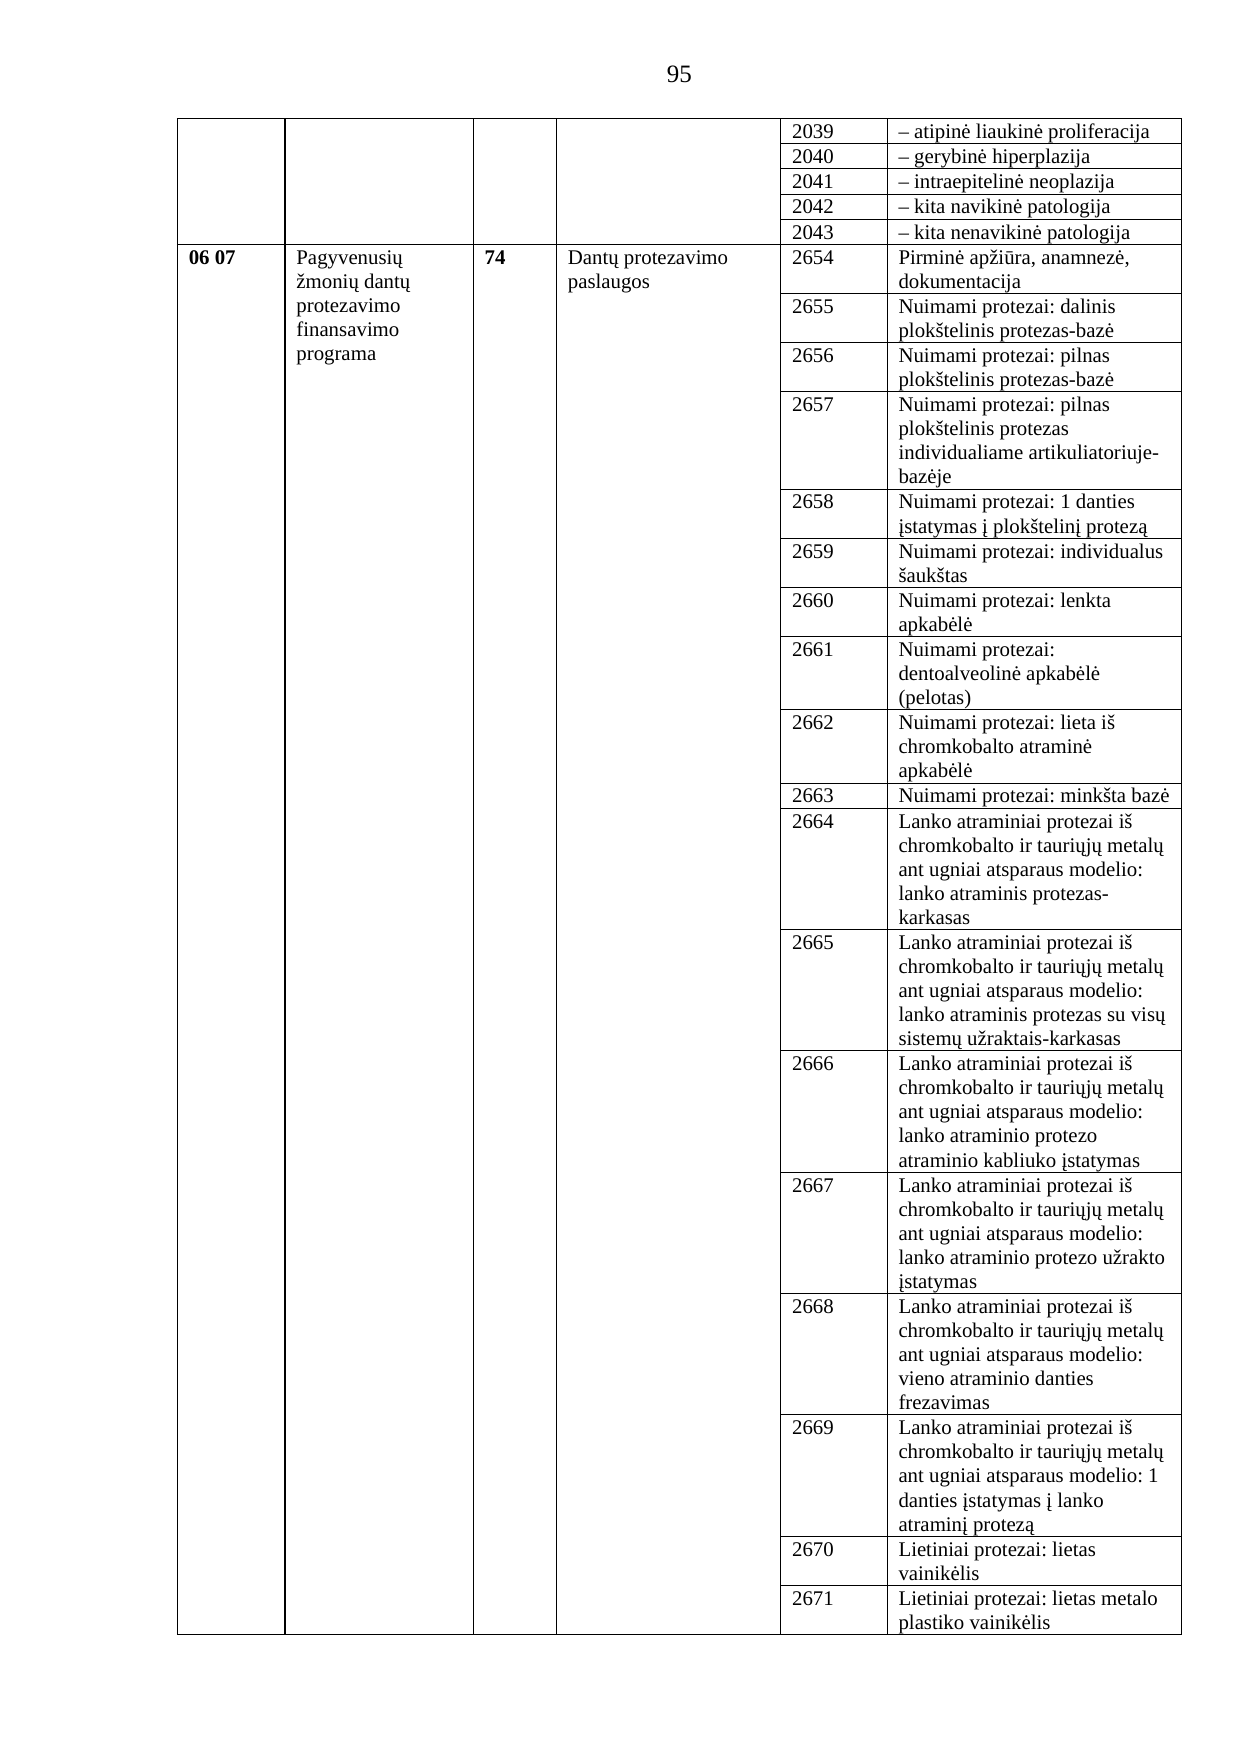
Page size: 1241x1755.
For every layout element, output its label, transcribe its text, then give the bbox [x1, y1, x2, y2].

table_cell Nuimami protezai: dalinis plokštelinis protezas-bazė [888, 294, 1181, 342]
table_cell Lanko atraminiai protezai iš chromkobalto ir tauriųjų metalų ant ugniai atsparaus modelio: 1 danties įstatymas į lanko atraminį protezą [888, 1415, 1181, 1536]
table_cell Lanko atraminiai protezai iš chromkobalto ir tauriųjų metalų ant ugniai atsparaus modelio: lanko atraminio protezo užrakto įstatymas [888, 1173, 1181, 1293]
table_cell Nuimami protezai: pilnas plokštelinis protezas individualiame artikuliatoriuje-bazėje [888, 392, 1181, 488]
table_cell Nuimami protezai: minkšta bazė [888, 784, 1181, 807]
table_cell – atipinė liaukinė proliferacija [888, 119, 1181, 143]
table_cell 2658 [781, 490, 887, 538]
table_cell 2039 [781, 119, 887, 143]
table_cell Pagyvenusių žmonių dantų protezavimo finansavimo programa [286, 245, 473, 1634]
table_cell Lietiniai protezai: lietas vainikėlis [888, 1537, 1181, 1585]
table_cell 2656 [781, 343, 887, 391]
table_cell Lanko atraminiai protezai iš chromkobalto ir tauriųjų metalų ant ugniai atsparaus modelio: lanko atraminio protezo atraminio kabliuko įstatymas [888, 1051, 1181, 1172]
table_cell Nuimami protezai: individualus šaukštas [888, 539, 1181, 587]
table_cell 2662 [781, 710, 887, 782]
table_cell 06 07 [178, 245, 284, 1634]
table_cell 74 [474, 245, 556, 1634]
table_cell – intraepitelinė neoplazija [888, 169, 1181, 193]
table_cell 2661 [781, 637, 887, 709]
table_cell 2041 [781, 169, 887, 193]
table_cell 2665 [781, 930, 887, 1050]
table_cell 2669 [781, 1415, 887, 1536]
table_cell 2660 [781, 588, 887, 636]
table_cell Lanko atraminiai protezai iš chromkobalto ir tauriųjų metalų ant ugniai atsparaus modelio: lanko atraminis protezas su visų sistemų užraktais-karkasas [888, 930, 1181, 1050]
table_cell Nuimami protezai: dentoalveolinė apkabėlė (pelotas) [888, 637, 1181, 709]
table_cell 2042 [781, 195, 887, 218]
table_cell 2655 [781, 294, 887, 342]
table_cell Lanko atraminiai protezai iš chromkobalto ir tauriųjų metalų ant ugniai atsparaus modelio: vieno atraminio danties frezavimas [888, 1294, 1181, 1414]
table_cell 2663 [781, 784, 887, 807]
table_cell Nuimami protezai: lieta iš chromkobalto atraminė apkabėlė [888, 710, 1181, 782]
table_cell 2667 [781, 1173, 887, 1293]
table_cell 2043 [781, 220, 887, 244]
table_cell [178, 119, 284, 244]
table_cell 2664 [781, 809, 887, 929]
table_cell 2659 [781, 539, 887, 587]
table_cell 2657 [781, 392, 887, 488]
table_cell – gerybinė hiperplazija [888, 144, 1181, 168]
table_cell Lanko atraminiai protezai iš chromkobalto ir tauriųjų metalų ant ugniai atsparaus modelio: lanko atraminis protezas-karkasas [888, 809, 1181, 929]
table_cell Pirminė apžiūra, anamnezė, dokumentacija [888, 245, 1181, 293]
table_cell [286, 119, 473, 244]
table_cell [474, 119, 556, 244]
table_cell – kita nenavikinė patologija [888, 220, 1181, 244]
table_cell – kita navikinė patologija [888, 195, 1181, 218]
table_cell Nuimami protezai: 1 danties įstatymas į plokštelinį protezą [888, 490, 1181, 538]
table_cell 2671 [781, 1586, 887, 1634]
table_cell 2666 [781, 1051, 887, 1172]
table_cell Nuimami protezai: pilnas plokštelinis protezas-bazė [888, 343, 1181, 391]
table_cell Lietiniai protezai: lietas metalo plastiko vainikėlis [888, 1586, 1181, 1634]
table_cell 2670 [781, 1537, 887, 1585]
table_cell Nuimami protezai: lenkta apkabėlė [888, 588, 1181, 636]
table_cell 2654 [781, 245, 887, 293]
table_cell Dantų protezavimo paslaugos [557, 245, 780, 1634]
table_cell 2040 [781, 144, 887, 168]
table_cell [557, 119, 780, 244]
table_cell 2668 [781, 1294, 887, 1414]
